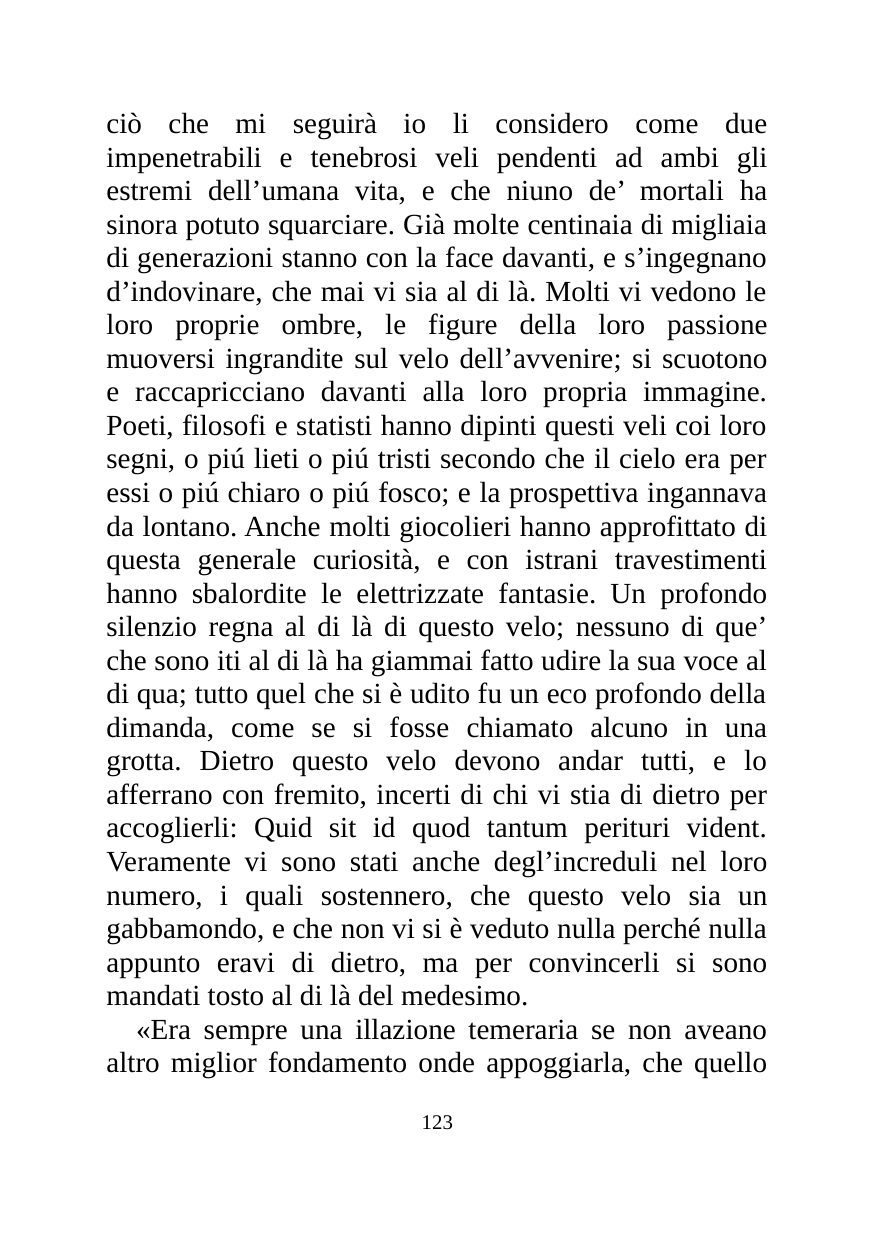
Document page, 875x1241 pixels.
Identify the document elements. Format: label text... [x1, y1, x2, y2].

text «Era sempre una illazione temeraria se non aveano altro miglior fondamento onde appoggiarla, che quello [106, 1012, 768, 1079]
text ciò che mi seguirà io li considero come due impenetrabili e tenebrosi veli pendenti ad ambi gli estremi dell’umana vita, e che niuno de’ mortali ha sinora potuto squarciare. Già molte centinaia di migliaia di generazioni stanno con la face davanti, e s’ingegnano d’indovinare, che mai vi sia al di là. Molti vi vedono le loro proprie ombre, le figure della loro passione muoversi ingrandite sul velo dell’avvenire; si scuotono e raccapricciano davanti alla loro propria immagine. Poeti, filosofi e statisti hanno dipinti questi veli coi loro segni, o piú lieti o piú tristi secondo che il cielo era per essi o piú chiaro o piú fosco; e la prospettiva ingannava da lontano. Anche molti giocolieri hanno approfittato di questa generale curiosità, e con istrani travestimenti hanno sbalordite le elettrizzate fantasie. Un profondo silenzio regna al di là di questo velo; nessuno di que’ che sono iti al di là ha giammai fatto udire la sua voce al di qua; tutto quel che si è udito fu un eco profondo della dimanda, come se si fosse chiamato alcuno in una grotta. Dietro questo velo devono andar tutti, e lo afferrano con fremito, incerti di chi vi stia di dietro per accoglierli: Quid sit id quod tantum perituri vident. Veramente vi sono stati anche degl’increduli nel loro numero, i quali sostennero, che questo velo sia un gabbamondo, e che non vi si è veduto nulla perché nulla appunto eravi di dietro, ma per convincerli si sono mandati tosto al di là del medesimo. [106, 106, 768, 1012]
